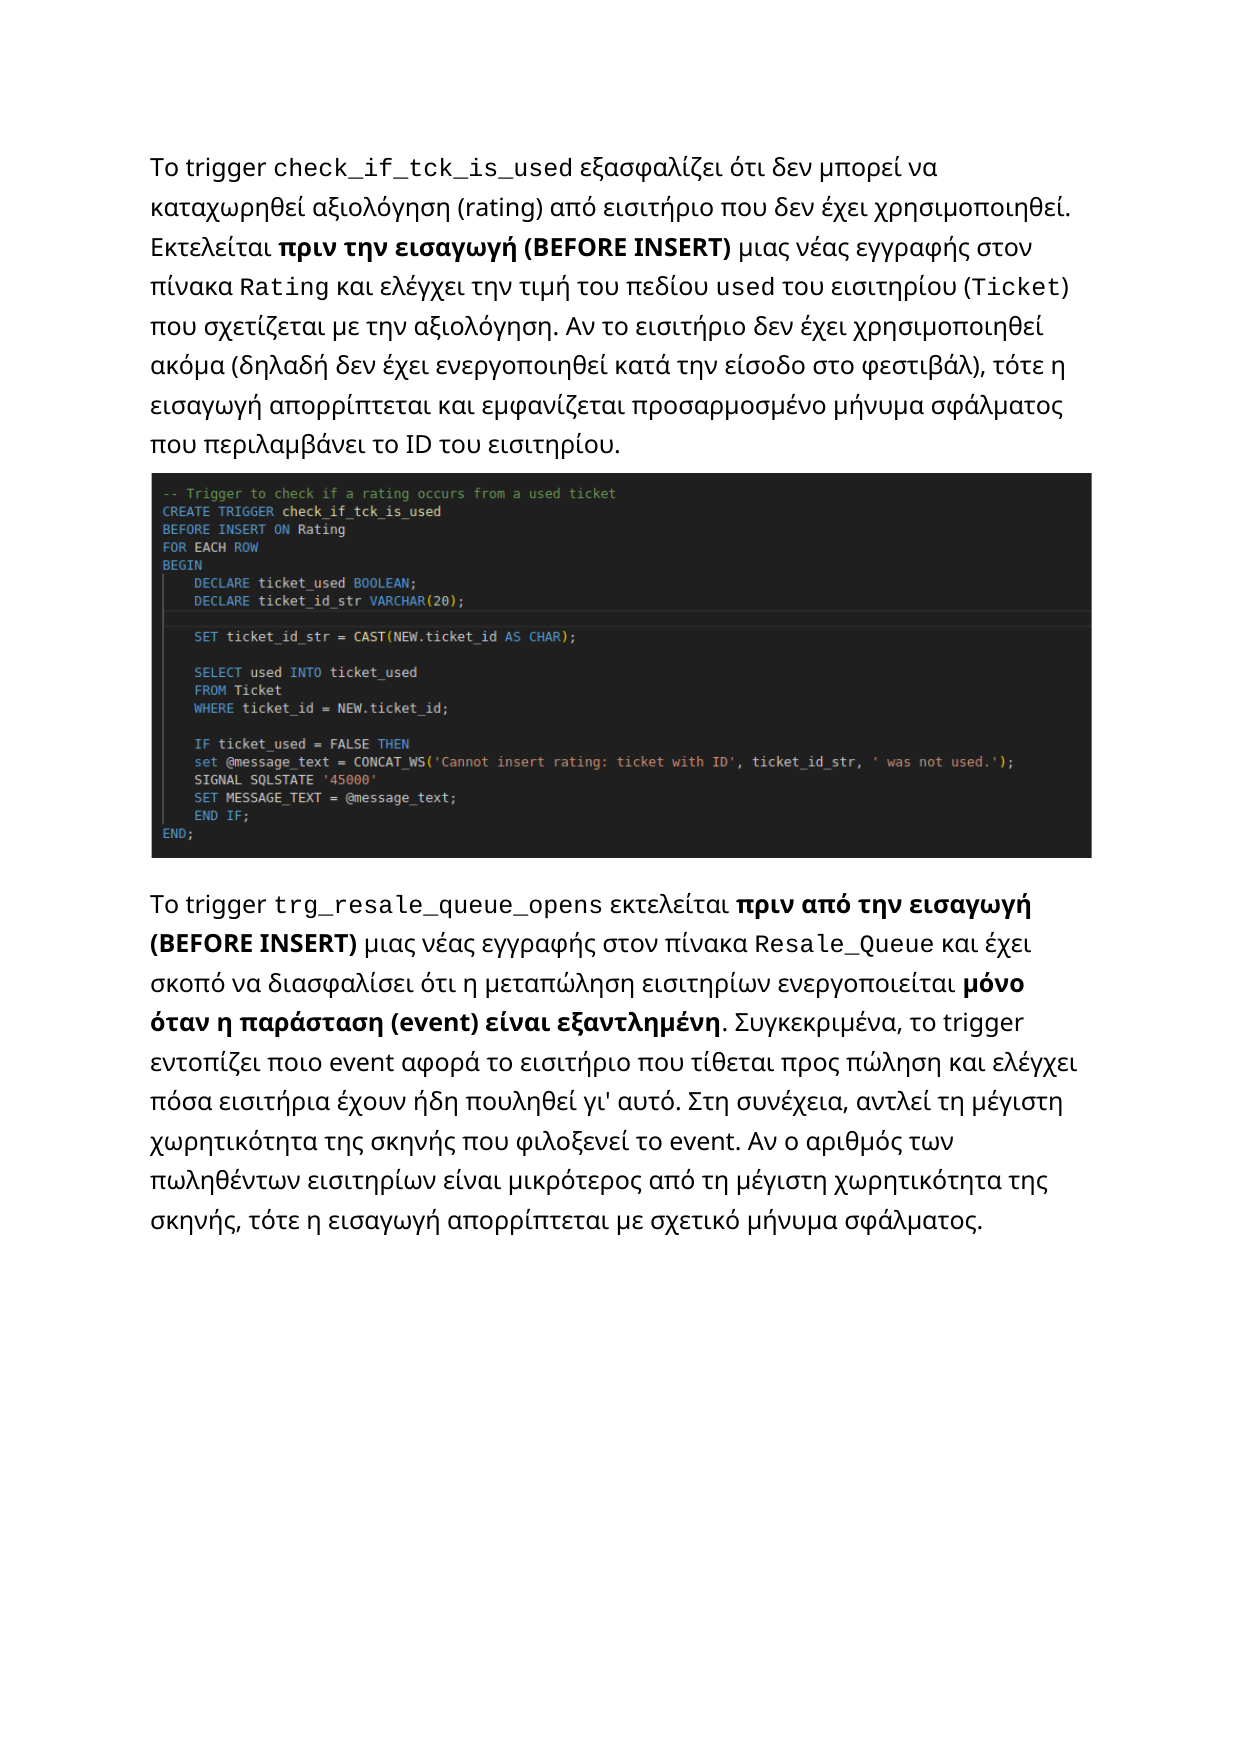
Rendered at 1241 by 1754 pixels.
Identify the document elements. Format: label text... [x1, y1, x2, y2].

text Το trigger trg_resale_queue_opens εκτελείται πριν από την εισαγωγή (BEFORE INSERT) μιας νέας εγγραφής στον πίνακα Resale_Queue και έχει σκοπό να διασφαλίσει ότι η μεταπώληση εισιτηρίων ενεργοποιείται μόνο όταν η παράσταση (event) είναι εξαντλημένη. Συγκεκριμένα, το trigger εντοπίζει ποιο event αφορά το εισιτήριο που τίθεται προς πώληση και ελέγχει πόσα εισιτήρια έχουν ήδη πουληθεί γι' αυτό. Στη συνέχεια, αντλεί τη μέγιστη χωρητικότητα της σκηνής που φιλοξενεί το event. Αν ο αριθμός των πωληθέντων εισιτηρίων είναι μικρότερος από τη μέγιστη χωρητικότητα της σκηνής, τότε η εισαγωγή απορρίπτεται με σχετικό μήνυμα σφάλματος. [150, 886, 1090, 1237]
text Το trigger check_if_tck_is_used εξασφαλίζει ότι δεν μπορεί να καταχωρηθεί αξιολόγηση (rating) από εισιτήριο που δεν έχει χρησιμοποιηθεί. Εκτελείται πριν την εισαγωγή (BEFORE INSERT) μιας νέας εγγραφής στον πίνακα Rating και ελέγχει την τιμή του πεδίου used του εισιτηρίου (Ticket) που σχετίζεται με την αξιολόγηση. Αν το εισιτήριο δεν έχει χρησιμοποιηθεί ακόμα (δηλαδή δεν έχει ενεργοποιηθεί κατά την είσοδο στο φεστιβάλ), τότε η εισαγωγή απορρίπτεται και εμφανίζεται προσαρμοσμένο μήνυμα σφάλματος που περιλαμβάνει το ID του εισιτηρίου. [150, 150, 1090, 461]
picture [151, 473, 1092, 858]
